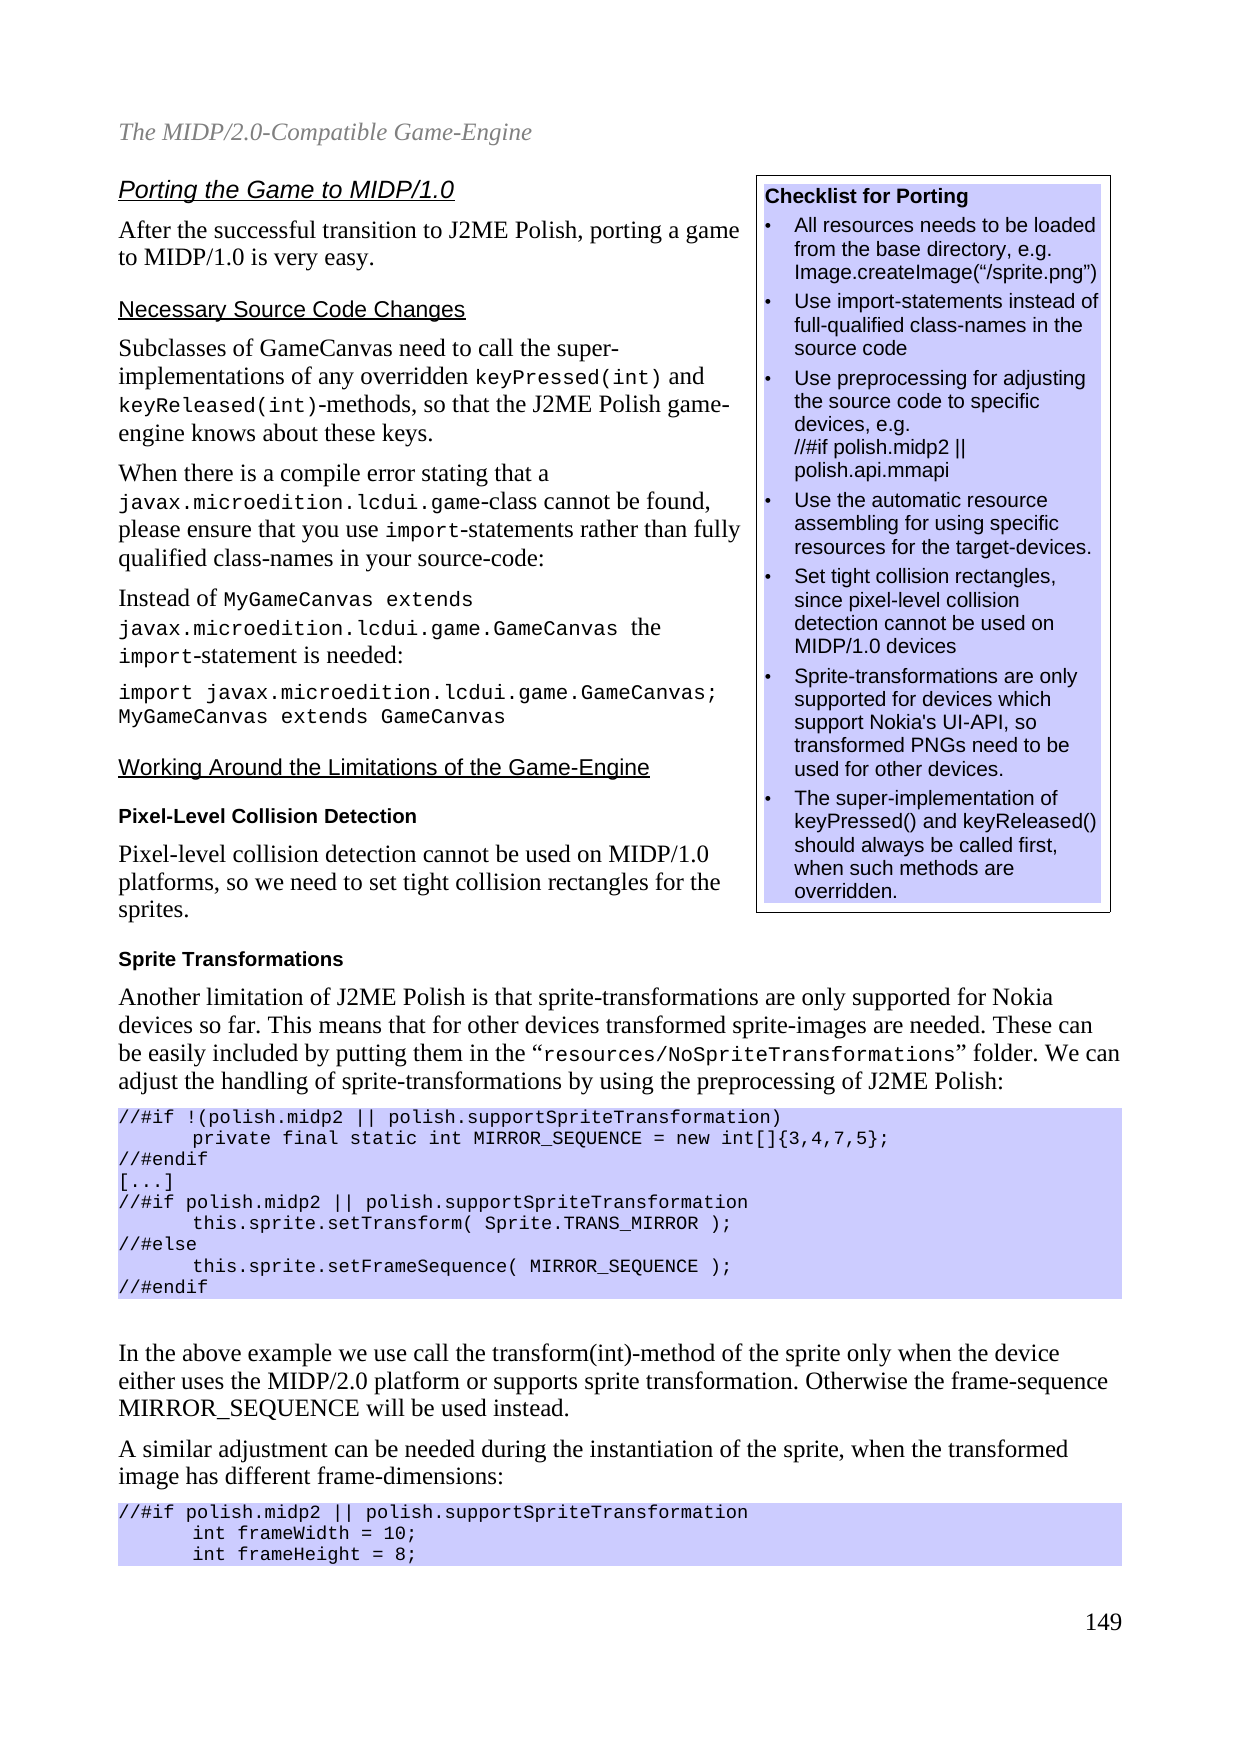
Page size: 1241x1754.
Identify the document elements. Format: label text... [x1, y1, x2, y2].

text //#endif [118, 1150, 1122, 1171]
text In the above example we use call the transform(int)-method of the sprite only when the device either uses the MIDP/2.0 platform or supports sprite transformation. Otherwise the frame-sequence MIRROR_SEQUENCE will be used instead. [118, 1339, 1122, 1422]
text this.sprite.setFrameSequence( MIRROR_SEQUENCE ); [118, 1256, 1122, 1278]
list The super-implementation of keyPressed() and keyReleased() should always be called first, when such methods are overridden. [764, 787, 1101, 903]
subtitle Necessary Source Code Changes [118, 296, 756, 322]
subtitle Sprite Transformations [118, 948, 1122, 971]
subtitle Working Around the Limitations of the Game-Engine [118, 754, 756, 780]
text Another limitation of J2ME Polish is that sprite-transformations are only supported for Nokia devices so far. This means that for other devices transformed sprite-images are needed. These can be easily included by putting them in the “resources/NoSpriteTransformations” folder. We can adjust the handling of sprite-transformations by using the preprocessing of J2ME Polish: [118, 983, 1122, 1095]
text private final static int MIRROR_SEQUENCE = new int[]{3,4,7,5}; [118, 1129, 1122, 1150]
text MyGameCanvas extends GameCanvas [118, 706, 756, 729]
text int frameHeight = 8; [118, 1545, 1122, 1566]
list Use preprocessing for adjusting the source code to specific devices, e.g. //#if polish.midp2 || polish.api.mmapi [764, 366, 1101, 482]
list Sprite-transformations are only supported for devices which support Nokia's UI-API, so transformed PNGs need to be used for other devices. [764, 664, 1101, 781]
text A similar adjustment can be needed during the instantiation of the sprite, when the transformed image has different frame-dimensions: [118, 1435, 1122, 1490]
list Set tight collision rectangles, since pixel-level collision detection cannot be used on MIDP/1.0 devices [764, 565, 1101, 658]
text After the successful transition to J2ME Polish, porting a game to MIDP/1.0 is very easy. [118, 216, 756, 271]
text Instead of MyGameCanvas extends javax.microedition.lcdui.game.GameCanvas the import-statement is needed: [118, 584, 756, 670]
text When there is a compile error stating that a javax.microedition.lcdui.game-class cannot be found, please ensure that you use import-statements rather than fully qualified class-names in your source-code: [118, 459, 756, 572]
text Subclasses of GameCanvas need to call the super-implementations of any overridden keyPressed(int) and keyReleased(int)-methods, so that the J2ME Polish game-engine knows about these keys. [118, 334, 756, 447]
text //#endif [118, 1278, 1122, 1299]
subtitle Pixel-Level Collision Detection [118, 805, 756, 828]
text this.sprite.setTransform( Sprite.TRANS_MIRROR ); [118, 1214, 1122, 1235]
text [...] [118, 1171, 1122, 1193]
text import javax.microedition.lcdui.game.GameCanvas; [118, 682, 756, 706]
text //#if polish.midp2 || polish.supportSpriteTransformation [118, 1193, 1122, 1214]
text Pixel-level collision detection cannot be used on MIDP/1.0 platforms, so we need to set tight collision rectangles for the sprites. [118, 840, 1122, 923]
text int frameWidth = 10; [118, 1524, 1122, 1545]
list All resources needs to be loaded from the base directory, e.g. Image.createImage(“/sprite.png”) [764, 214, 1101, 284]
text //#if !(polish.midp2 || polish.supportSpriteTransformation) [118, 1108, 1122, 1129]
text //#if polish.midp2 || polish.supportSpriteTransformation [118, 1503, 1122, 1524]
text [757, 176, 1110, 912]
subtitle Porting the Game to MIDP/1.0 [118, 175, 756, 203]
list Use the automatic resource assembling for using specific resources for the target-devices. [764, 489, 1101, 558]
list Use import-statements instead of full-qualified class-names in the source code [764, 290, 1101, 360]
text //#else [118, 1235, 1122, 1256]
text Checklist for Porting [764, 184, 1101, 207]
